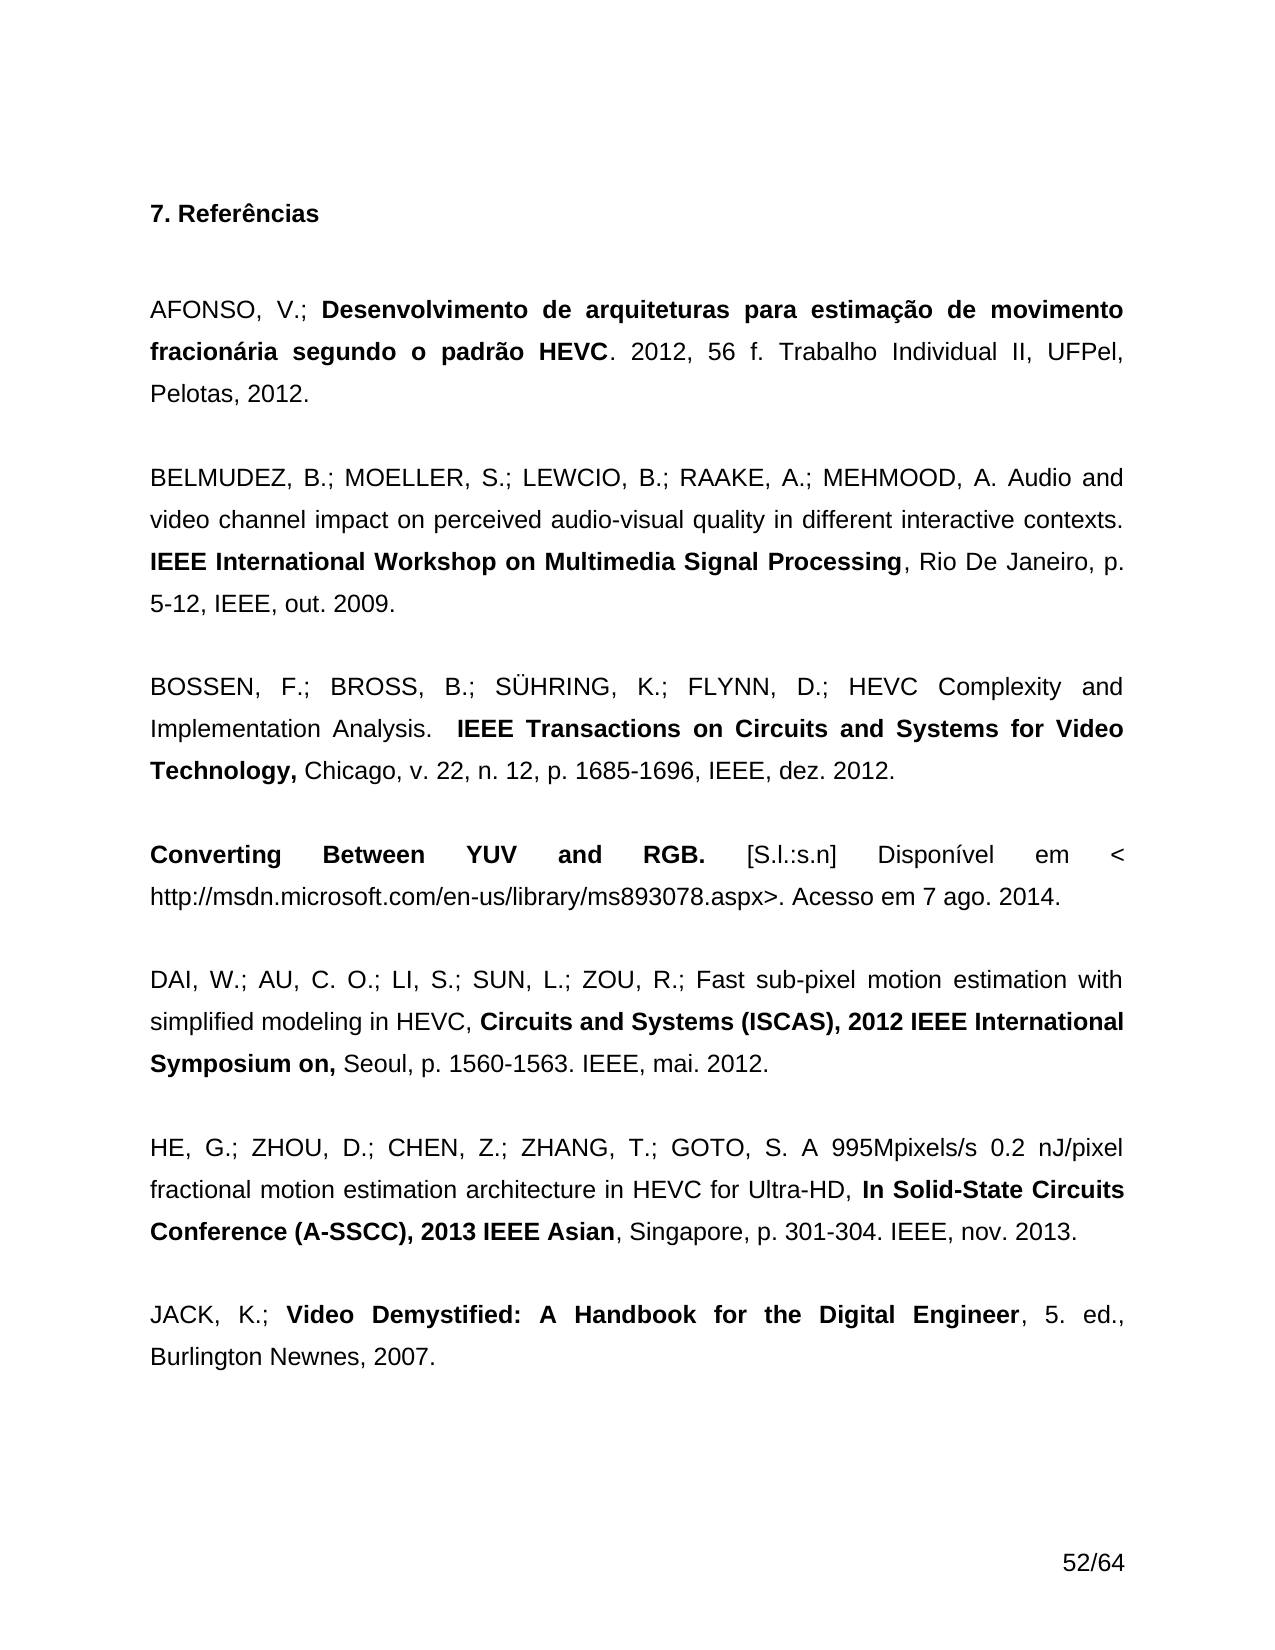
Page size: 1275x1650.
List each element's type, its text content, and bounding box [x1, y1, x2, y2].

text AFONSO, V.; Desenvolvimento de arquiteturas para estimação de movimento fracionária segundo o padrão HEVC. 2012, 56 f. Trabalho Individual II, UFPel, Pelotas, 2012. [150, 296, 1125, 408]
text BELMUDEZ, B.; MOELLER, S.; LEWCIO, B.; RAAKE, A.; MEHMOOD, A. Audio and video channel impact on perceived audio-visual quality in different interactive contexts. IEEE International Workshop on Multimedia Signal Processing, Rio De Janeiro, p. 5-12, IEEE, out. 2009. [150, 464, 1125, 617]
text Converting Between YUV and RGB. [S.l.:s.n] Disponível em < http://msdn.microsoft.com/en-us/library/ms893078.aspx>. Acesso em 7 ago. 2014. [150, 841, 1125, 910]
subtitle 7. Referências [150, 200, 1125, 228]
text DAI, W.; AU, C. O.; LI, S.; SUN, L.; ZOU, R.; Fast sub-pixel motion estimation with simplified modeling in HEVC, Circuits and Systems (ISCAS), 2012 IEEE International Symposium on, Seoul, p. 1560-1563. IEEE, mai. 2012. [150, 966, 1125, 1078]
text JACK, K.; Video Demystified: A Handbook for the Digital Engineer, 5. ed., Burlington Newnes, 2007. [150, 1301, 1125, 1371]
text BOSSEN, F.; BROSS, B.; SÜHRING, K.; FLYNN, D.; HEVC Complexity and Implementation Analysis. IEEE Transactions on Circuits and Systems for Video Technology, Chicago, v. 22, n. 12, p. 1685-1696, IEEE, dez. 2012. [150, 673, 1125, 785]
text HE, G.; ZHOU, D.; CHEN, Z.; ZHANG, T.; GOTO, S. A 995Mpixels/s 0.2 nJ/pixel fractional motion estimation architecture in HEVC for Ultra-HD, In Solid-State Circuits Conference (A-SSCC), 2013 IEEE Asian, Singapore, p. 301-304. IEEE, nov. 2013. [150, 1134, 1125, 1245]
